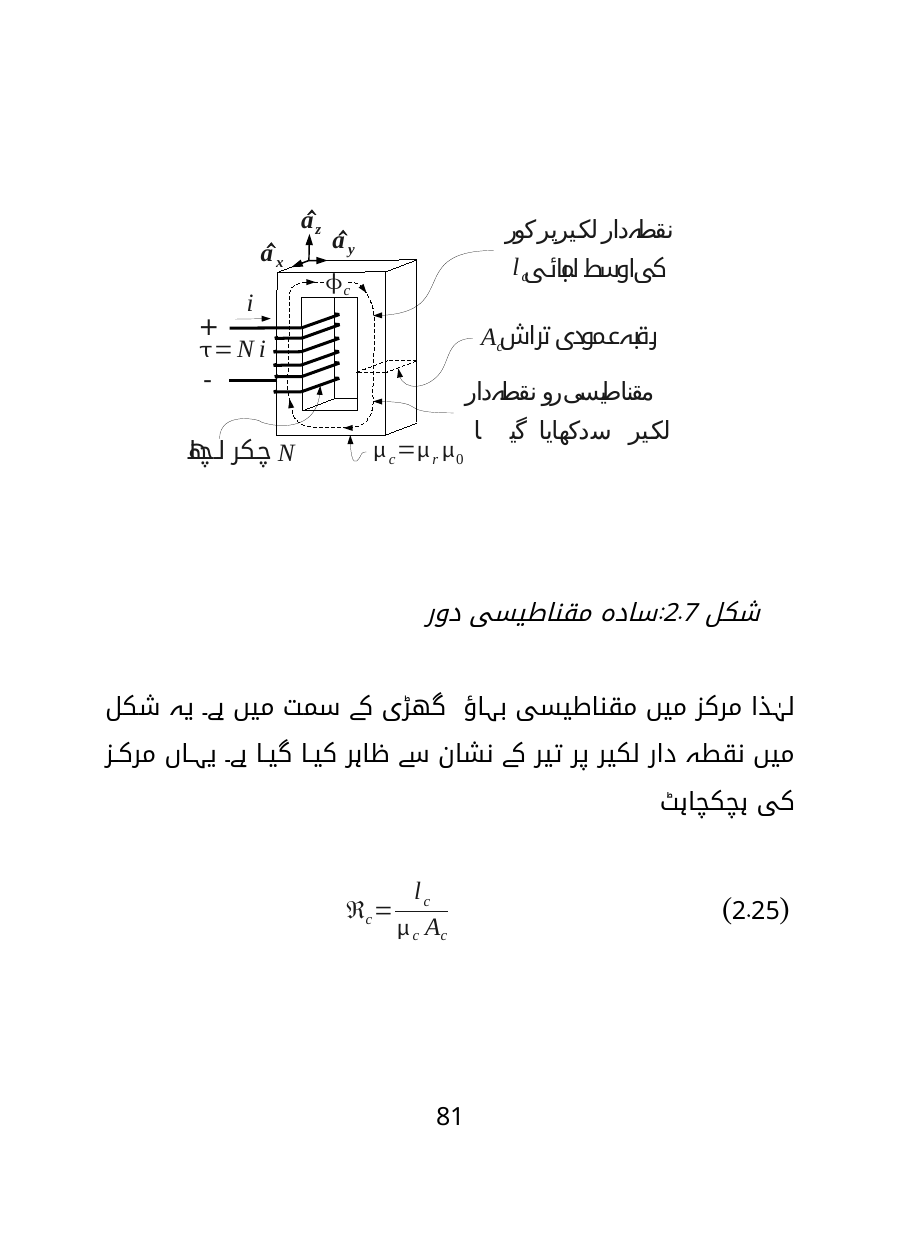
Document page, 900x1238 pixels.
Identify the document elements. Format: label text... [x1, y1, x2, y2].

text لہٰذا مرکز میں مقناطیسی بہاؤ گھڑی کے سمت میں ہے۔ یہ شکل میں نقطہ دار لکیر پر تیر کے نشان سے ظاہر کیا گیا ہے۔ یہاں مرکز کی ہچکچاہٹ [105, 683, 795, 826]
table_header [105, 872, 681, 962]
table_header (2.25) [681, 872, 795, 962]
text شکل 2.7:سادہ مقناطیسی دور [140, 181, 759, 637]
